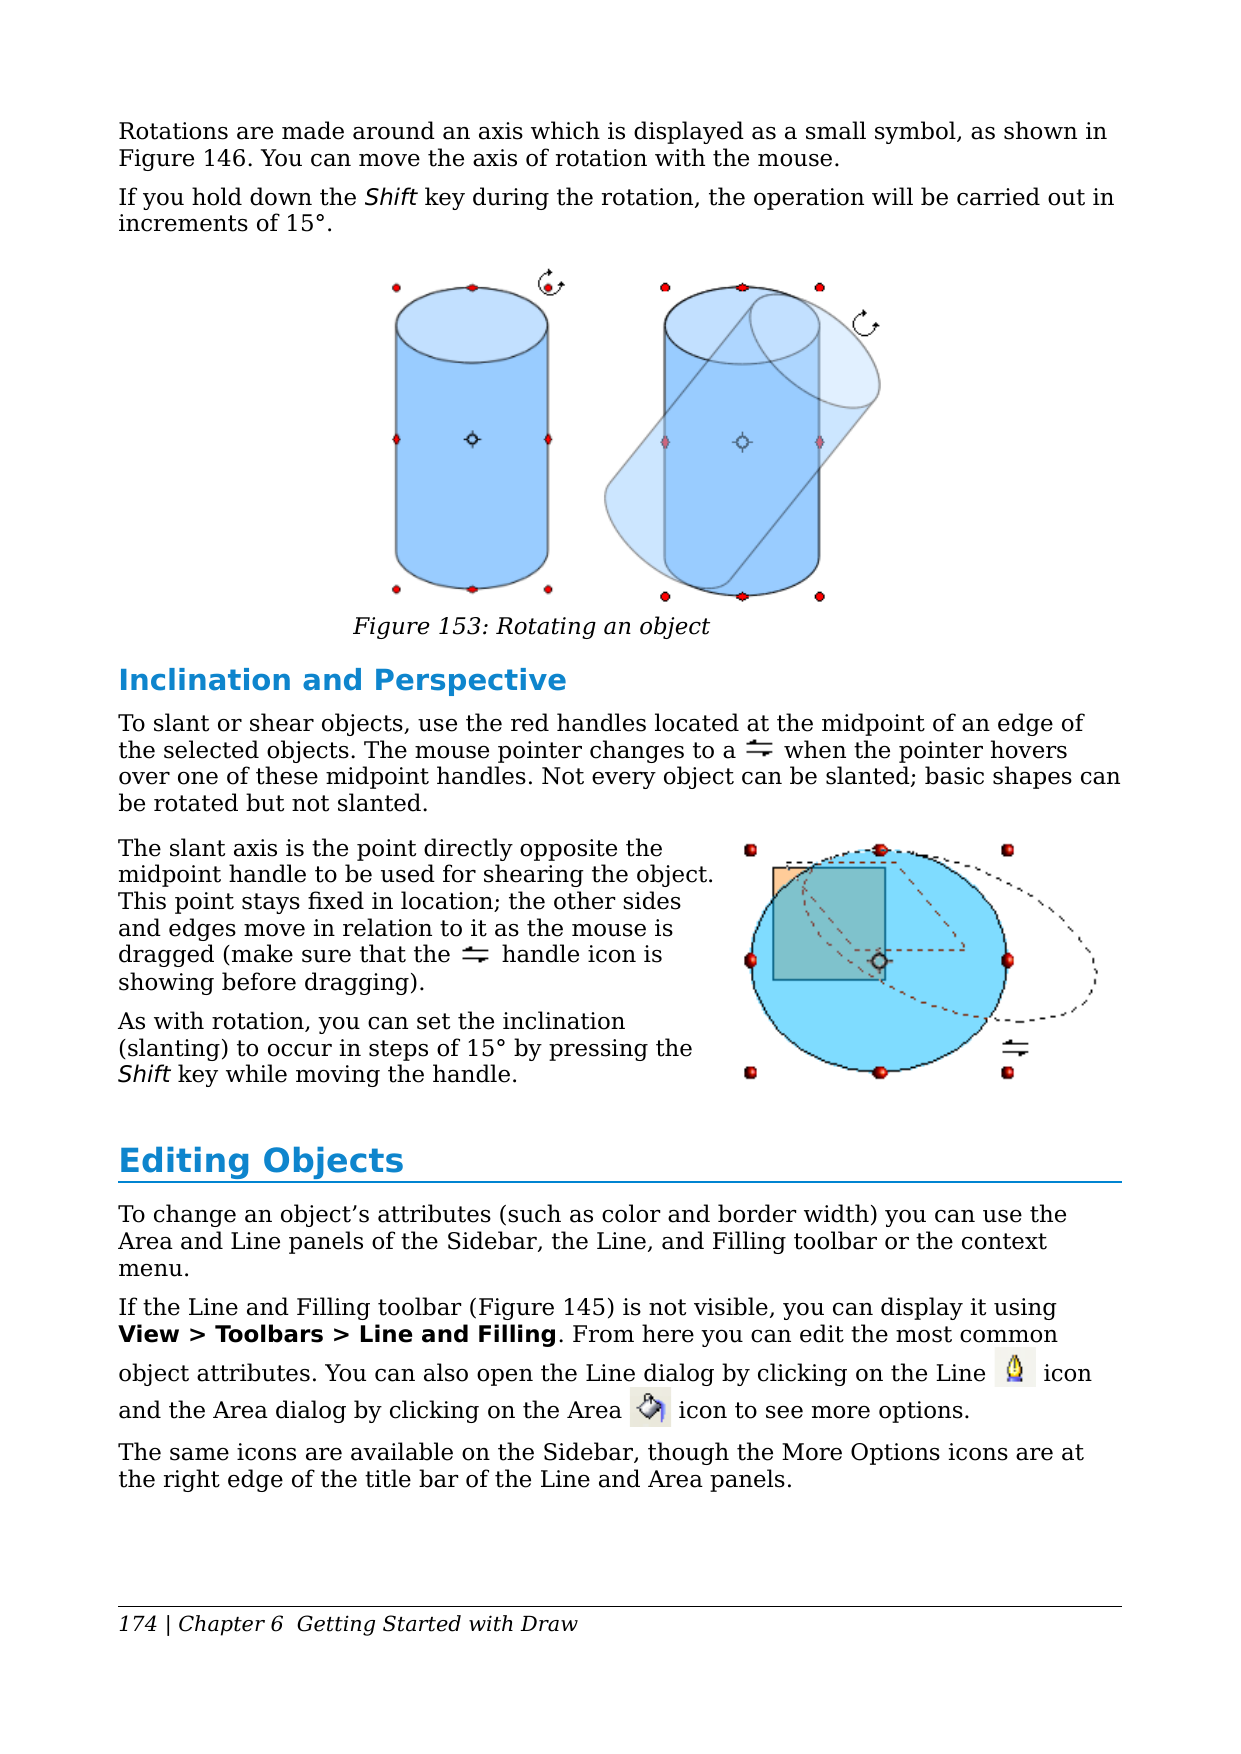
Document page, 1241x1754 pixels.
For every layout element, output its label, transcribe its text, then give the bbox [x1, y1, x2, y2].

text If the Line and Filling toolbar (Figure 12) is not visible, you can display it using View > Toolbars > Line and Filling. From here you can edit the most common object attributes. You can also open the Line dialog by clicking on the Line icon and the Area dialog by clicking on the Area icon to see more options. [118, 1294, 1122, 1427]
picture [458, 942, 495, 969]
picture [744, 737, 777, 761]
table_header [724, 829, 1121, 1106]
text If you hold down the Shift key during the rotation, the operation will be carried out in increments of 15°. [118, 184, 1122, 237]
text To slant or shear objects, use the red handles located at the midpoint of an edge of the selected objects. The mouse pointer changes to a when the pointer hovers over one of these midpoint handles. Not every object can be slanted; basic shapes can be rotated but not slanted. [118, 710, 1122, 817]
picture [353, 262, 888, 613]
text Rotations are made around an axis which is displayed as a small symbol, as shown in Figure 13. You can move the axis of rotation with the mouse. [118, 118, 1122, 171]
table_header The slant axis is the point directly opposite the midpoint handle to be used for shearing the object. This point stays fixed in location; the other sides and edges move in relation to it as the mouse is dragged (make sure that the handle icon is showing before dragging). As with rotation, you can set the inclination (slanting) to occur in steps of 15° by pressing the Shift key while moving the handle. [112, 829, 724, 1106]
text To change an object’s attributes (such as color and border width) you can use the Area and Line panels of the Sidebar, the Line, and Filling toolbar or the context menu. [118, 1202, 1122, 1282]
subtitle Inclination and Perspective [118, 664, 1122, 698]
text Figure 20: Rotating an object [353, 613, 887, 639]
subtitle Editing Objects [118, 1142, 1122, 1181]
picture [629, 1387, 672, 1427]
picture [994, 1347, 1036, 1387]
picture [729, 834, 1112, 1095]
text The same icons are available on the Sidebar, though the More Options icons are at the right edge of the title bar of the Line and Area panels. [118, 1439, 1122, 1492]
